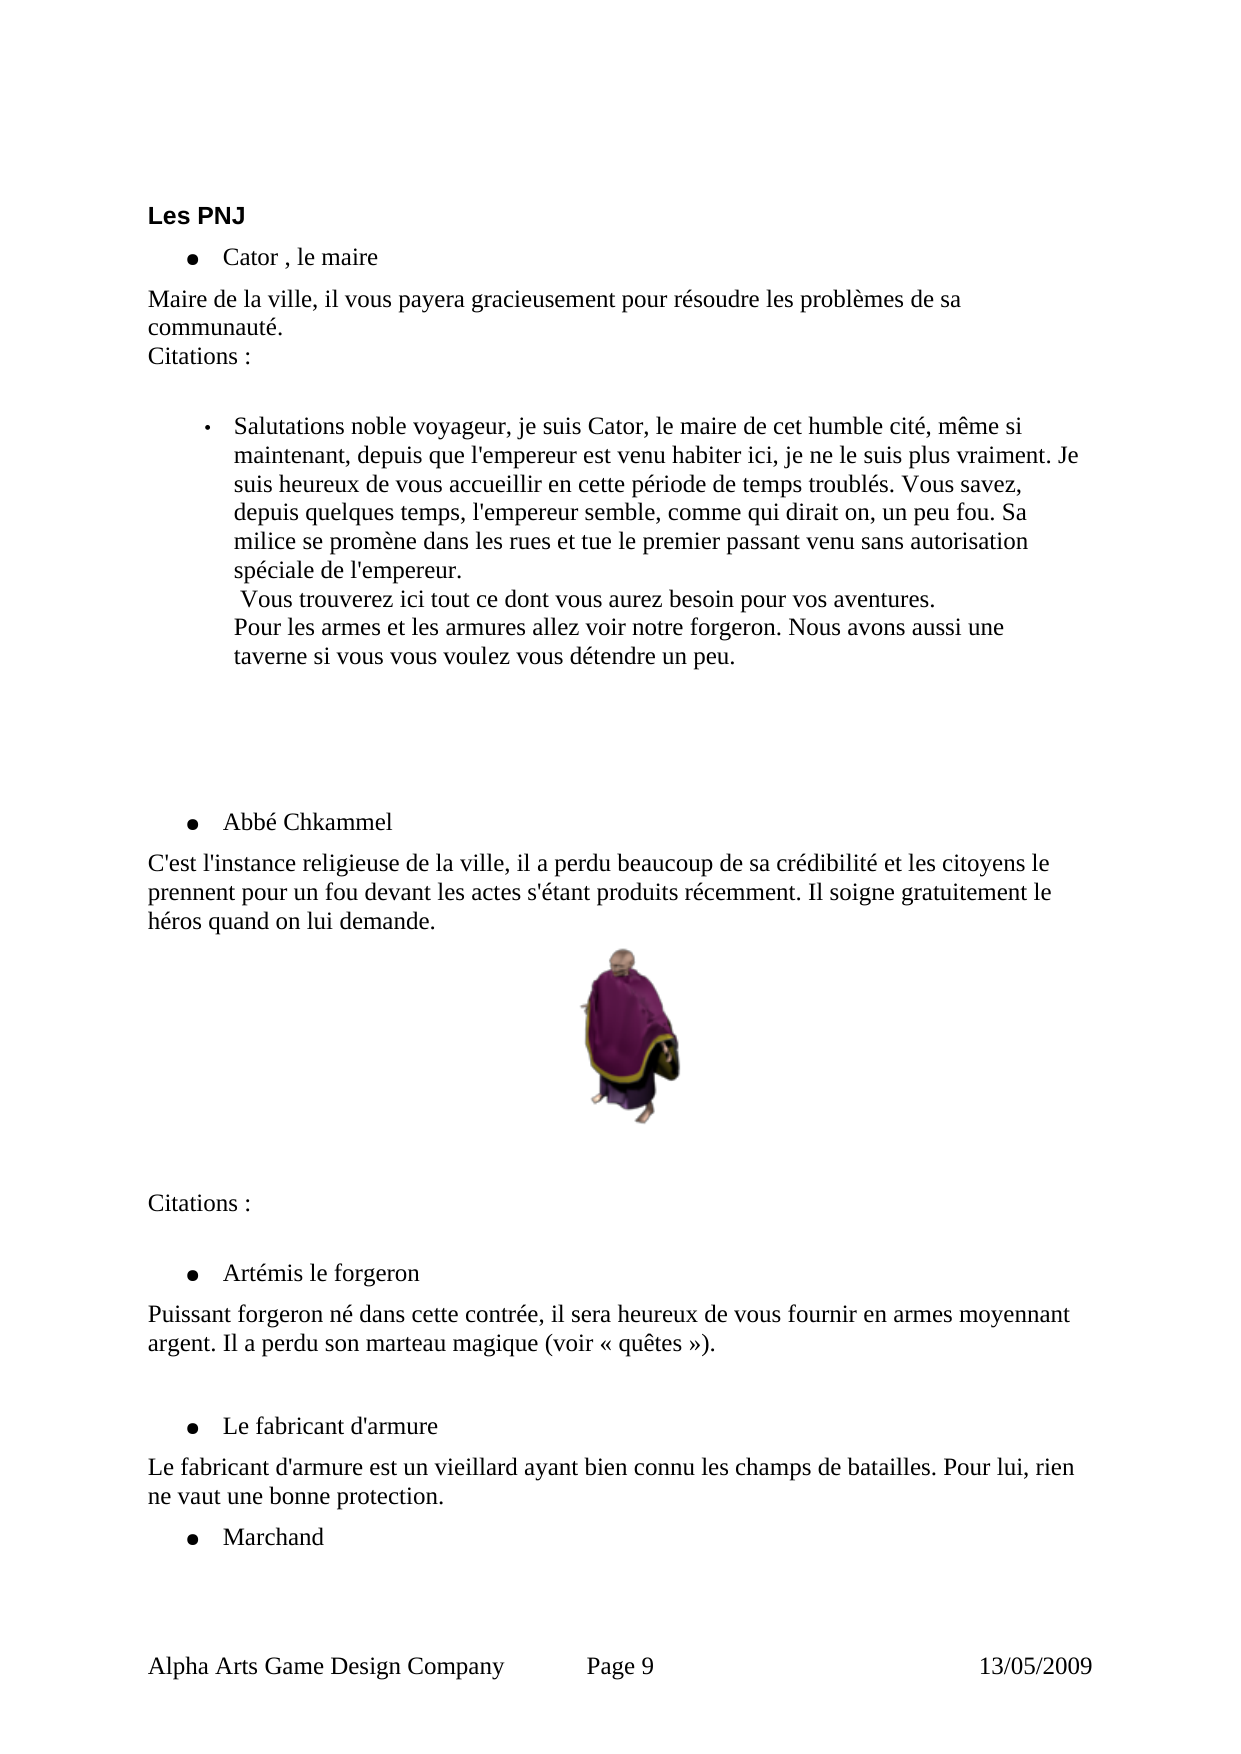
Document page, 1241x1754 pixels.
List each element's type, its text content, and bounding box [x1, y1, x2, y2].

list Abbé Chkammel [185, 807, 1092, 836]
text Le fabricant d'armure est un vieillard ayant bien connu les champs de batailles. Pour lui, rien ne vaut une bonne protection. [148, 1452, 1092, 1509]
table_header [148, 399, 1092, 687]
text Puissant forgeron né dans cette contrée, il sera heureux de vous fournir en armes moyennant argent. Il a perdu son marteau magique (voir « quêtes »). [148, 1299, 1092, 1357]
list Marchand [185, 1522, 1092, 1551]
list Le fabricant d'armure [185, 1411, 1092, 1439]
list Artémis le forgeron [185, 1258, 1092, 1287]
text C'est l'instance religieuse de la ville, il a perdu beaucoup de sa crédibilité et les citoyens le prennent pour un fou devant les actes s'étant produits récemment. Il soigne gratuitement le héros quand on lui demande. [148, 848, 1092, 934]
subtitle Les PNJ [148, 201, 1092, 230]
text Citations : [148, 1188, 1092, 1217]
picture [520, 947, 720, 1147]
table_header Salutations noble voyageur, je suis Cator, le maire de cet humble cité, même si maintenant, depuis que l'empereur est venu habiter ici, je ne le suis plus vraiment. Je suis heureux de vous accueillir en cette période de temps troublés. Vous savez, depuis quelques temps, l'empereur semble, comme qui dirait on, un peu fou. Sa milice se promène dans les rues et tue le premier passant venu sans autorisation spéciale de l'empereur. Vous trouverez ici tout ce dont vous aurez besoin pour vos aventures. Pour les armes et les armures allez voir notre forgeron. Nous avons aussi une taverne si vous vous voulez vous détendre un peu. [152, 403, 1088, 678]
list Cator , le maire [185, 242, 1092, 271]
text Maire de la ville, il vous payera gracieusement pour résoudre les problèmes de sa communauté. [148, 284, 1092, 341]
table_header [148, 687, 1092, 692]
text Citations : [148, 341, 1092, 370]
